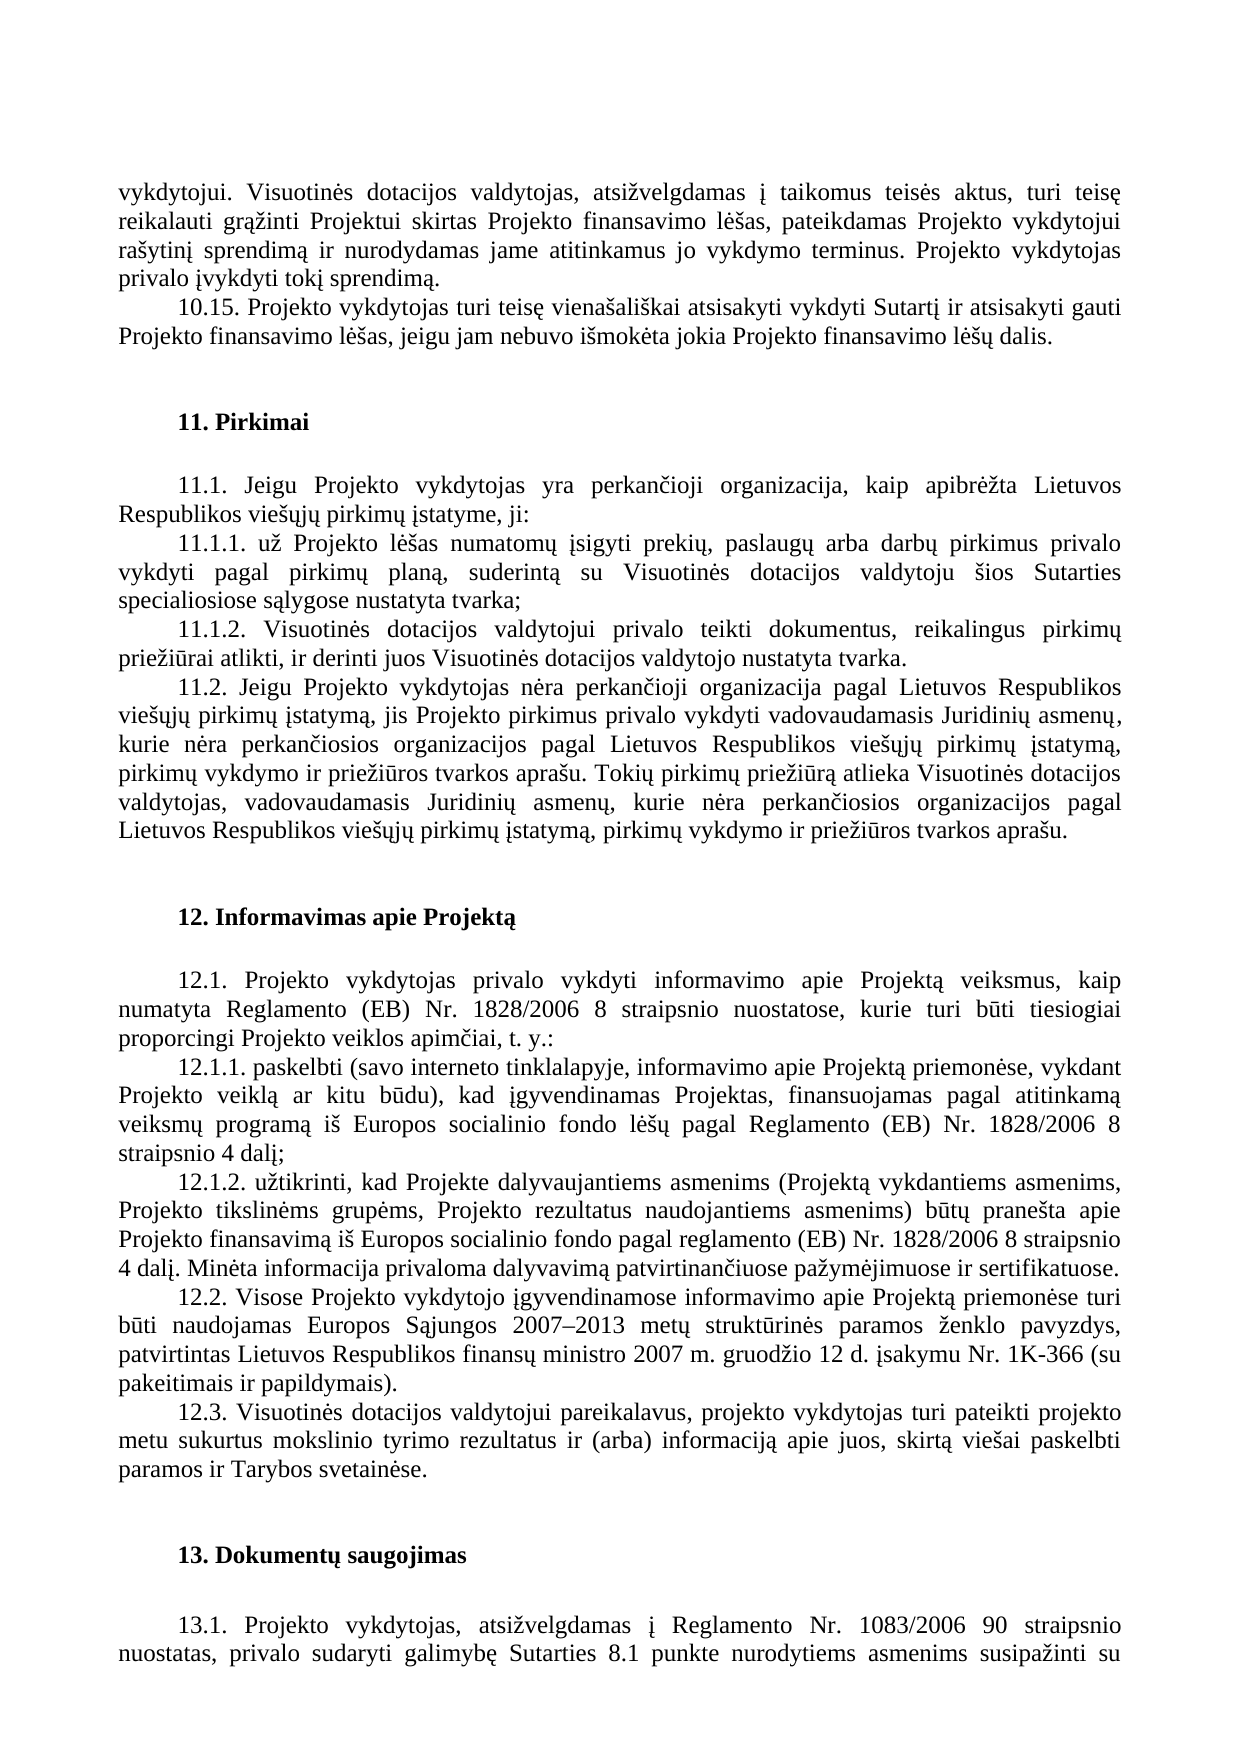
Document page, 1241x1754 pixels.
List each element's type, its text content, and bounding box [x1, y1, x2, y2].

text 11.1.1. už Projekto lėšas numatomų įsigyti prekių, paslaugų arba darbų pirkimus privalo vykdyti pagal pirkimų planą, suderintą su Visuotinės dotacijos valdytoju šios Sutarties specialiosiose sąlygose nustatyta tvarka; [118, 528, 1122, 614]
text 11.2. Jeigu Projekto vykdytojas nėra perkančioji organizacija pagal Lietuvos Respublikos viešųjų pirkimų įstatymą, jis Projekto pirkimus privalo vykdyti vadovaudamasis Juridinių asmenų, kurie nėra perkančiosios organizacijos pagal Lietuvos Respublikos viešųjų pirkimų įstatymą, pirkimų vykdymo ir priežiūros tvarkos aprašu. Tokių pirkimų priežiūrą atlieka Visuotinės dotacijos valdytojas, vadovaudamasis Juridinių asmenų, kurie nėra perkančiosios organizacijos pagal Lietuvos Respublikos viešųjų pirkimų įstatymą, pirkimų vykdymo ir priežiūros tvarkos aprašu. [118, 672, 1122, 844]
text 13. Dokumentų saugojimas [118, 1540, 1122, 1569]
text 11.1.2. Visuotinės dotacijos valdytojui privalo teikti dokumentus, reikalingus pirkimų priežiūrai atlikti, ir derinti juos Visuotinės dotacijos valdytojo nustatyta tvarka. [118, 614, 1122, 672]
text 12.1.2. užtikrinti, kad Projekte dalyvaujantiems asmenims (Projektą vykdantiems asmenims, Projekto tikslinėms grupėms, Projekto rezultatus naudojantiems asmenims) būtų pranešta apie Projekto finansavimą iš Europos socialinio fondo pagal reglamento (EB) Nr. 1828/2006 8 straipsnio 4 dalį. Minėta informacija privaloma dalyvavimą patvirtinančiuose pažymėjimuose ir sertifikatuose. [118, 1167, 1122, 1282]
text 11. Pirkimai [118, 407, 1122, 436]
text 12.2. Visose Projekto vykdytojo įgyvendinamose informavimo apie Projektą priemonėse turi būti naudojamas Europos Sąjungos 2007–2013 metų struktūrinės paramos ženklo pavyzdys, patvirtintas Lietuvos Respublikos finansų ministro 2007 m. gruodžio 12 d. įsakymu Nr. 1K-366 (su pakeitimais ir papildymais). [118, 1282, 1122, 1397]
text 12.1.1. paskelbti (savo interneto tinklalapyje, informavimo apie Projektą priemonėse, vykdant Projekto veiklą ar kitu būdu), kad įgyvendinamas Projektas, finansuojamas pagal atitinkamą veiksmų programą iš Europos socialinio fondo lėšų pagal Reglamento (EB) Nr. 1828/2006 8 straipsnio 4 dalį; [118, 1052, 1122, 1167]
text 12.1. Projekto vykdytojas privalo vykdyti informavimo apie Projektą veiksmus, kaip numatyta Reglamento (EB) Nr. 1828/2006 8 straipsnio nuostatose, kurie turi būti tiesiogiai proporcingi Projekto veiklos apimčiai, t. y.: [118, 965, 1122, 1052]
text vykdytojui. Visuotinės dotacijos valdytojas, atsižvelgdamas į taikomus teisės aktus, turi teisę reikalauti grąžinti Projektui skirtas Projekto finansavimo lėšas, pateikdamas Projekto vykdytojui rašytinį sprendimą ir nurodydamas jame atitinkamus jo vykdymo terminus. Projekto vykdytojas privalo įvykdyti tokį sprendimą. [118, 177, 1122, 292]
text 12. Informavimas apie Projektą [118, 902, 1122, 931]
text 11.1. Jeigu Projekto vykdytojas yra perkančioji organizacija, kaip apibrėžta Lietuvos Respublikos viešųjų pirkimų įstatyme, ji: [118, 471, 1122, 528]
text 10.15. Projekto vykdytojas turi teisę vienašališkai atsisakyti vykdyti Sutartį ir atsisakyti gauti Projekto finansavimo lėšas, jeigu jam nebuvo išmokėta jokia Projekto finansavimo lėšų dalis. [118, 292, 1122, 350]
text 13.1. Projekto vykdytojas, atsižvelgdamas į Reglamento Nr. 1083/2006 90 straipsnio nuostatas, privalo sudaryti galimybę Sutarties 8.1 punkte nurodytiems asmenims susipažinti su [118, 1610, 1122, 1667]
text 12.3. Visuotinės dotacijos valdytojui pareikalavus, projekto vykdytojas turi pateikti projekto metu sukurtus mokslinio tyrimo rezultatus ir (arba) informaciją apie juos, skirtą viešai paskelbti paramos ir Tarybos svetainėse. [118, 1397, 1122, 1483]
